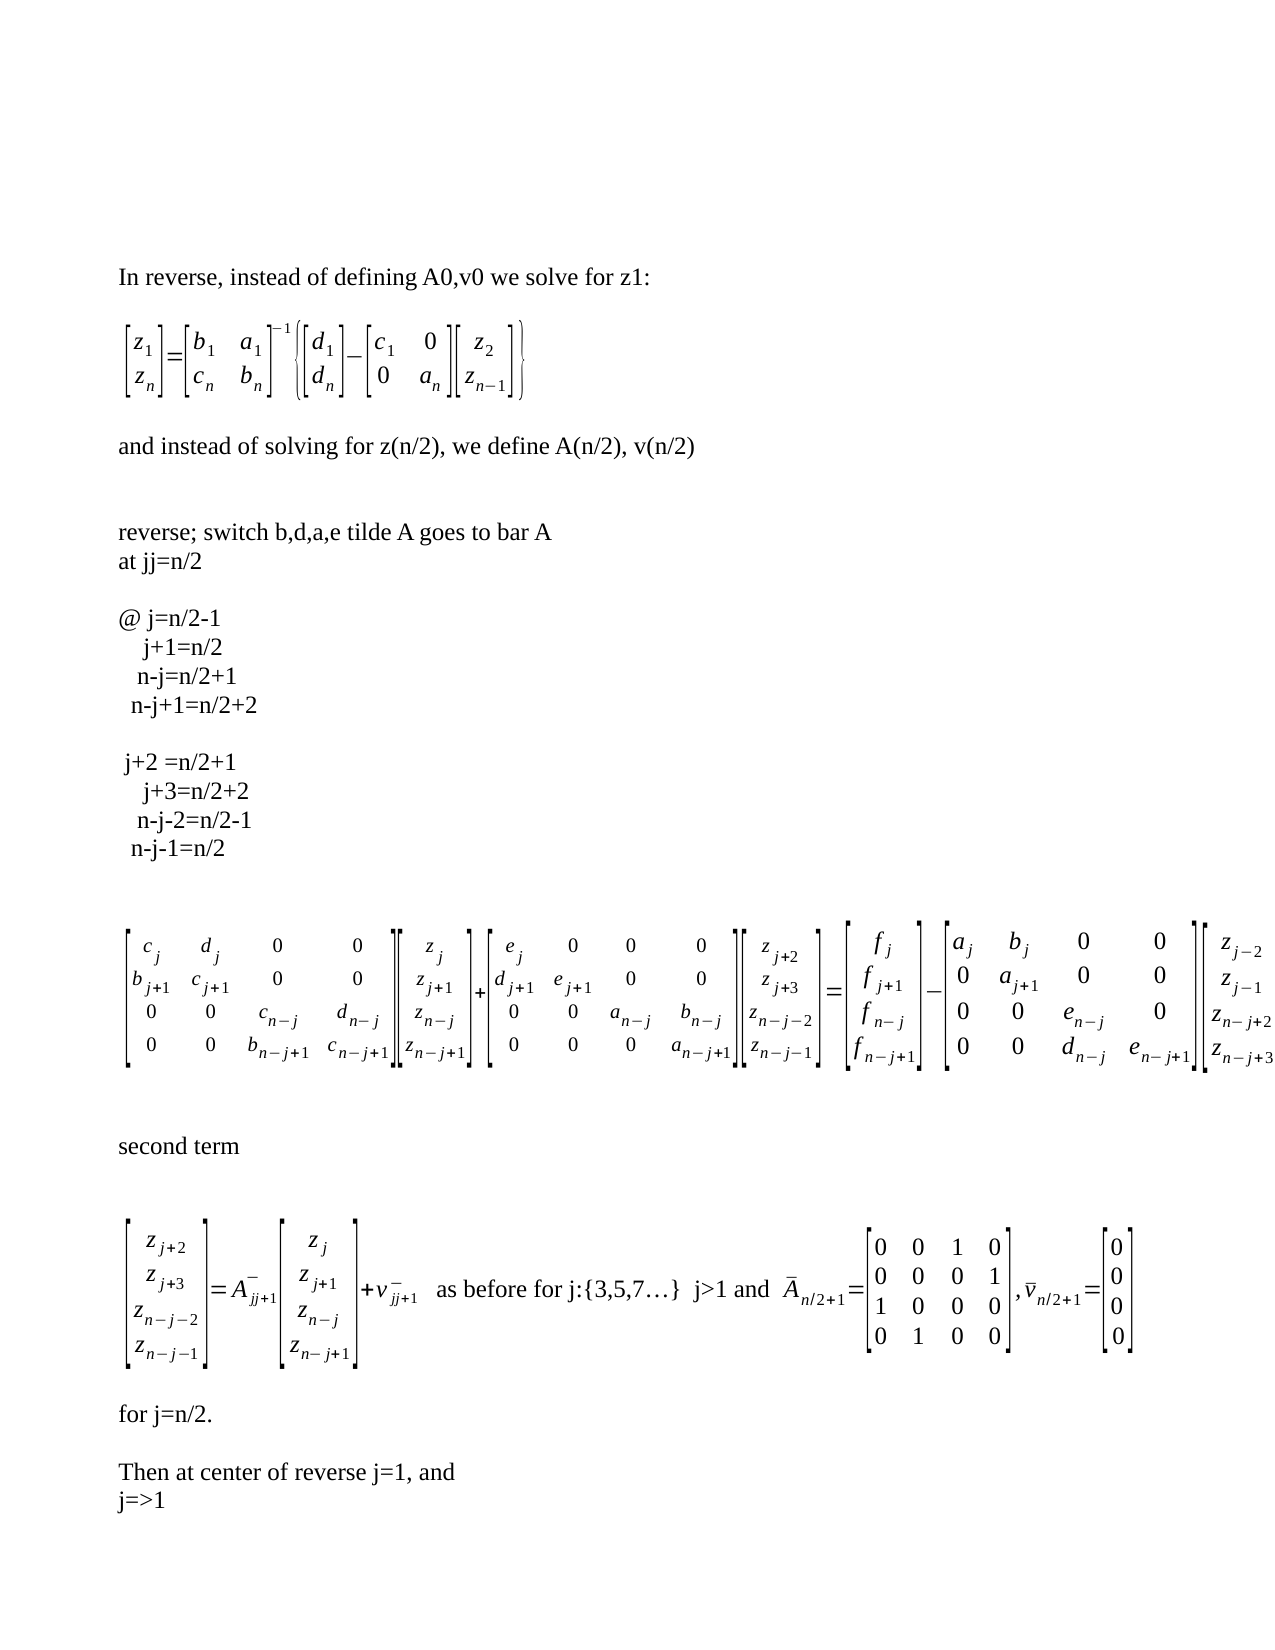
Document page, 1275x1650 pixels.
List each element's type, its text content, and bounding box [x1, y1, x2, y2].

text as before for j:{3,5,7…} j>1 and [118, 1218, 1187, 1371]
text and instead of solving for z(n/2), we define A(n/2), v(n/2) [118, 431, 1187, 460]
text n-j-1=n/2 [118, 833, 1187, 862]
text n-j=n/2+1 [118, 661, 1187, 690]
text j+2 =n/2+1 [118, 747, 1187, 776]
text Then at center of reverse j=1, and [118, 1457, 1187, 1486]
text j=>1 [118, 1486, 1187, 1514]
text In reverse, instead of defining A0,v0 we solve for z1: [118, 262, 1187, 291]
text n-j-2=n/2-1 [118, 805, 1187, 833]
text for j=n/2. [118, 1399, 1187, 1428]
text reverse; switch b,d,a,e tilde A goes to bar A [118, 517, 1187, 546]
text second term [118, 1131, 1187, 1160]
text @ j=n/2-1 [118, 603, 1187, 632]
text j+3=n/2+2 [118, 776, 1187, 805]
text j+1=n/2 [118, 632, 1187, 661]
text n-j+1=n/2+2 [118, 690, 1187, 718]
text at jj=n/2 [118, 546, 1187, 575]
